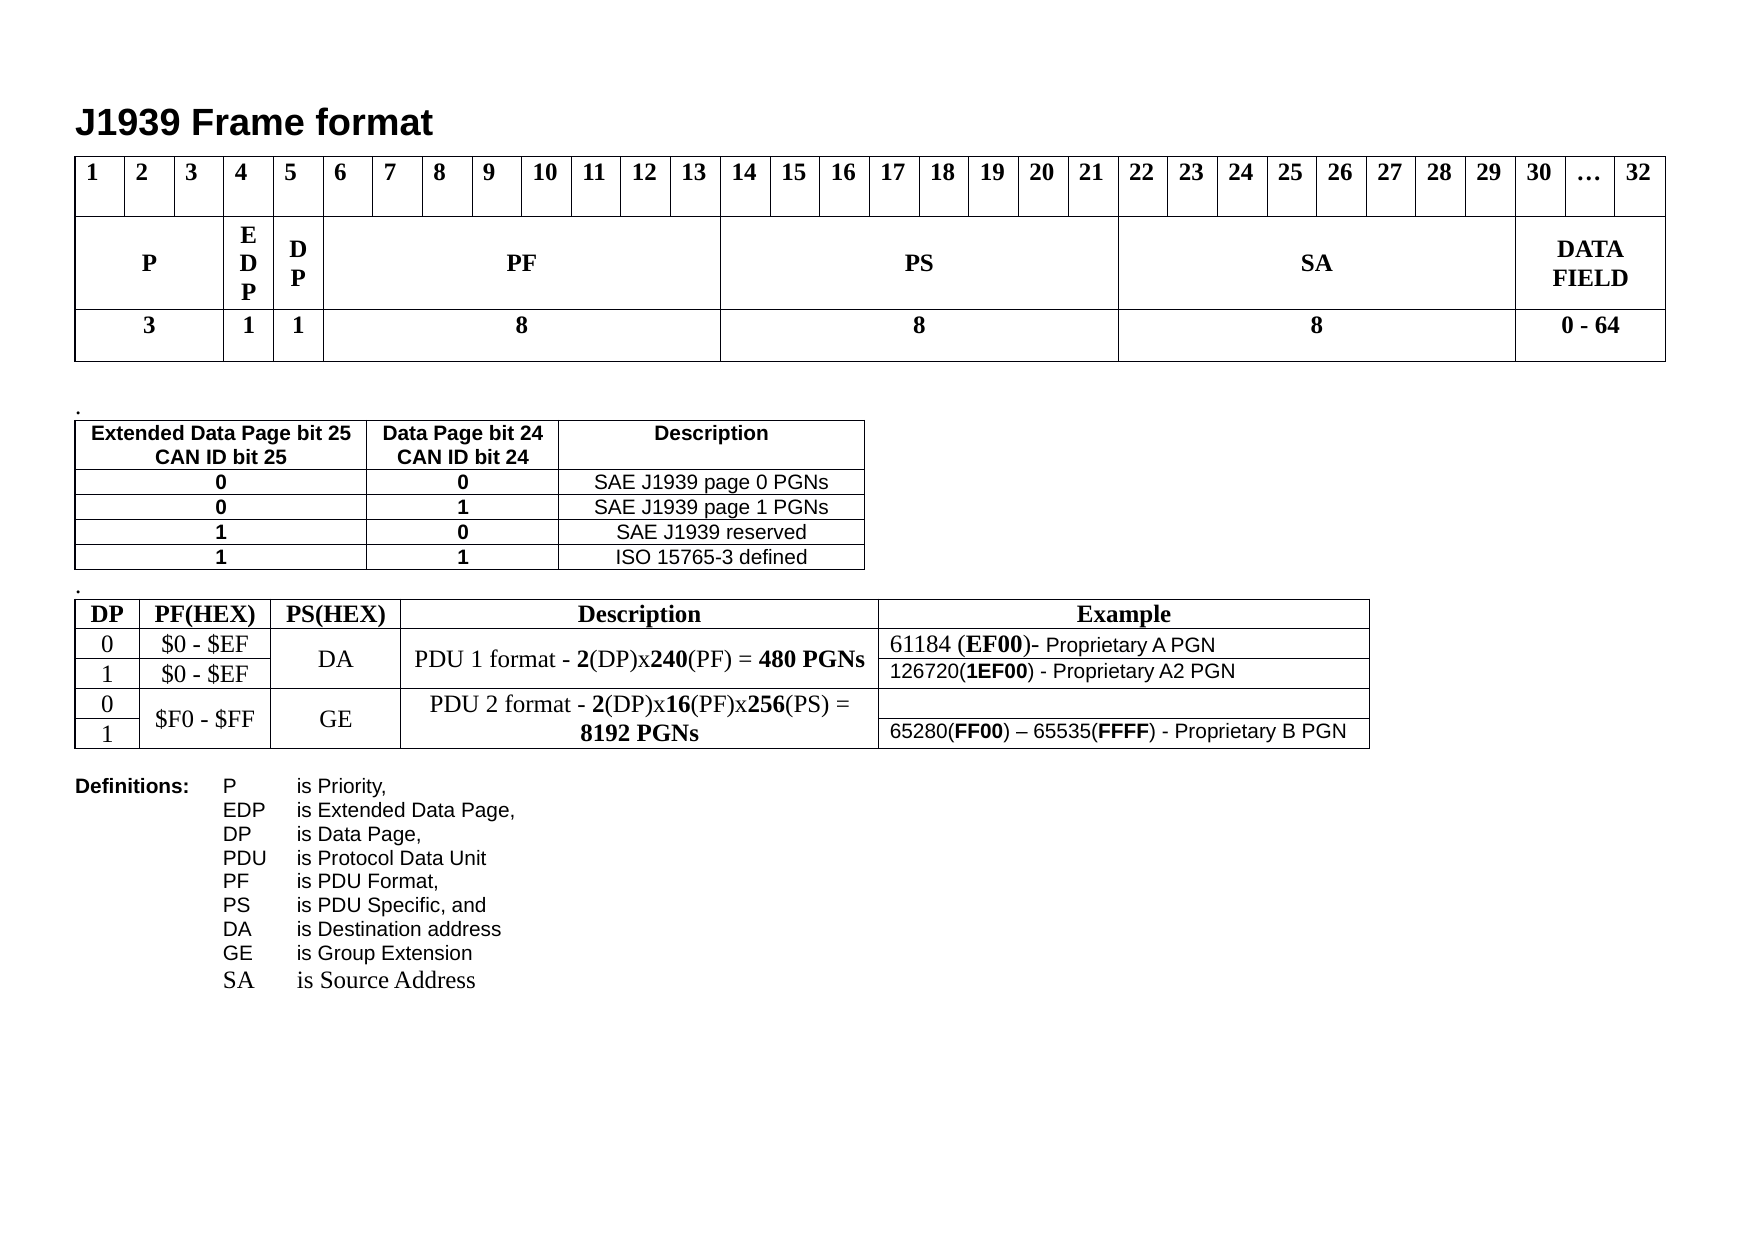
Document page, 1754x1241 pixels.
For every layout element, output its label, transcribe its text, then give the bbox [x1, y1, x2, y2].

table_header Extended Data Page bit 25 CAN ID bit 25 [76, 421, 366, 469]
table_cell SAE J1939 reserved [559, 520, 864, 544]
table_cell [879, 689, 1369, 718]
table_cell 1 [76, 545, 366, 569]
table_cell 1 [367, 495, 558, 519]
table_header 9 [473, 157, 521, 216]
table_cell DA [271, 629, 400, 688]
table_header 22 [1119, 157, 1167, 216]
table_header 18 [920, 157, 968, 216]
table_cell EDP [224, 217, 273, 309]
table_header PS(HEX) [271, 600, 400, 628]
text PF is PDU Format, [75, 869, 1679, 893]
table_cell PDU 2 format - 2(DP)x16(PF)x256(PS) = 8192 PGNs [401, 689, 878, 747]
table_header 6 [324, 157, 372, 216]
table_cell PF [324, 217, 720, 309]
table_cell $0 - $EF [140, 629, 270, 658]
text GE is Group Extension [75, 941, 1679, 965]
table_header 1 [76, 157, 124, 216]
text EDP is Extended Data Page, [75, 797, 1679, 821]
table_header 21 [1069, 157, 1118, 216]
table_cell 0 [76, 470, 366, 494]
table_cell DATA FIELD [1516, 217, 1665, 309]
table_cell 0 [76, 495, 366, 519]
table_cell 0 [76, 629, 139, 658]
table_cell 0 - 64 [1516, 310, 1665, 361]
table_cell 0 [367, 520, 558, 544]
table_cell 3 [76, 310, 223, 361]
table_cell 1 [76, 520, 366, 544]
table_header Data Page bit 24 CAN ID bit 24 [367, 421, 558, 469]
table_header 12 [621, 157, 670, 216]
subtitle J1939 Frame format [75, 100, 1679, 144]
table_cell 8 [324, 310, 720, 361]
table_header 13 [671, 157, 720, 216]
table_cell PDU 1 format - 2(DP)x240(PF) = 480 PGNs [401, 629, 878, 688]
table_cell SAE J1939 page 0 PGNs [559, 470, 864, 494]
table_cell 1 [224, 310, 273, 361]
table_header 23 [1168, 157, 1217, 216]
table_cell 61184 (EF00)- Proprietary A PGN [879, 629, 1369, 658]
table_header 10 [522, 157, 571, 216]
table_header 25 [1268, 157, 1316, 216]
table_cell PS [721, 217, 1118, 309]
table_header DP [76, 600, 139, 628]
table_cell SAE J1939 page 1 PGNs [559, 495, 864, 519]
table_header 28 [1416, 157, 1465, 216]
table_header 5 [274, 157, 323, 216]
table_cell ISO 15765-3 defined [559, 545, 864, 569]
table_header 29 [1466, 157, 1515, 216]
table_cell 65280(FF00) – 65535(FFFF) - Proprietary B PGN [879, 719, 1369, 747]
table_header 20 [1019, 157, 1068, 216]
table_header 17 [870, 157, 919, 216]
table_header Example [879, 600, 1369, 628]
table_cell 1 [274, 310, 323, 361]
table_cell 1 [76, 719, 139, 747]
table_cell SA [1119, 217, 1515, 309]
table_header Description [401, 600, 878, 628]
table_cell P [76, 217, 223, 309]
text DA is Destination address [75, 917, 1679, 941]
table_cell 0 [76, 689, 139, 718]
table_header 26 [1317, 157, 1366, 216]
table_header 16 [820, 157, 869, 216]
table_header 27 [1367, 157, 1415, 216]
text DP is Data Page, [75, 821, 1679, 845]
table_header 15 [771, 157, 819, 216]
table_cell 126720(1EF00) - Proprietary A2 PGN [879, 659, 1369, 688]
table_header 30 [1516, 157, 1565, 216]
table_cell 1 [367, 545, 558, 569]
table_header 2 [125, 157, 174, 216]
table_cell GE [271, 689, 400, 747]
table_cell 1 [76, 659, 139, 688]
table_header Description [559, 421, 864, 469]
table_header 24 [1218, 157, 1267, 216]
table_cell $0 - $EF [140, 659, 270, 688]
table_cell 8 [721, 310, 1118, 361]
table_cell $F0 - $FF [140, 689, 270, 747]
table_cell 0 [367, 470, 558, 494]
table_header 4 [224, 157, 273, 216]
text . [75, 570, 1679, 598]
table_header 19 [969, 157, 1018, 216]
text Definitions: P is Priority, [75, 773, 1679, 797]
table_header 11 [572, 157, 620, 216]
table_header 7 [373, 157, 422, 216]
table_header 32 [1615, 157, 1665, 216]
table_header … [1566, 157, 1614, 216]
table_header PF(HEX) [140, 600, 270, 628]
table_cell 8 [1119, 310, 1515, 361]
table_cell DP [274, 217, 323, 309]
text PS is PDU Specific, and [75, 893, 1679, 917]
text . [75, 391, 1679, 420]
text SA is Source Address [75, 965, 1679, 994]
table_header 14 [721, 157, 770, 216]
table_header 8 [423, 157, 472, 216]
table_header 3 [175, 157, 223, 216]
text PDU is Protocol Data Unit [75, 845, 1679, 869]
